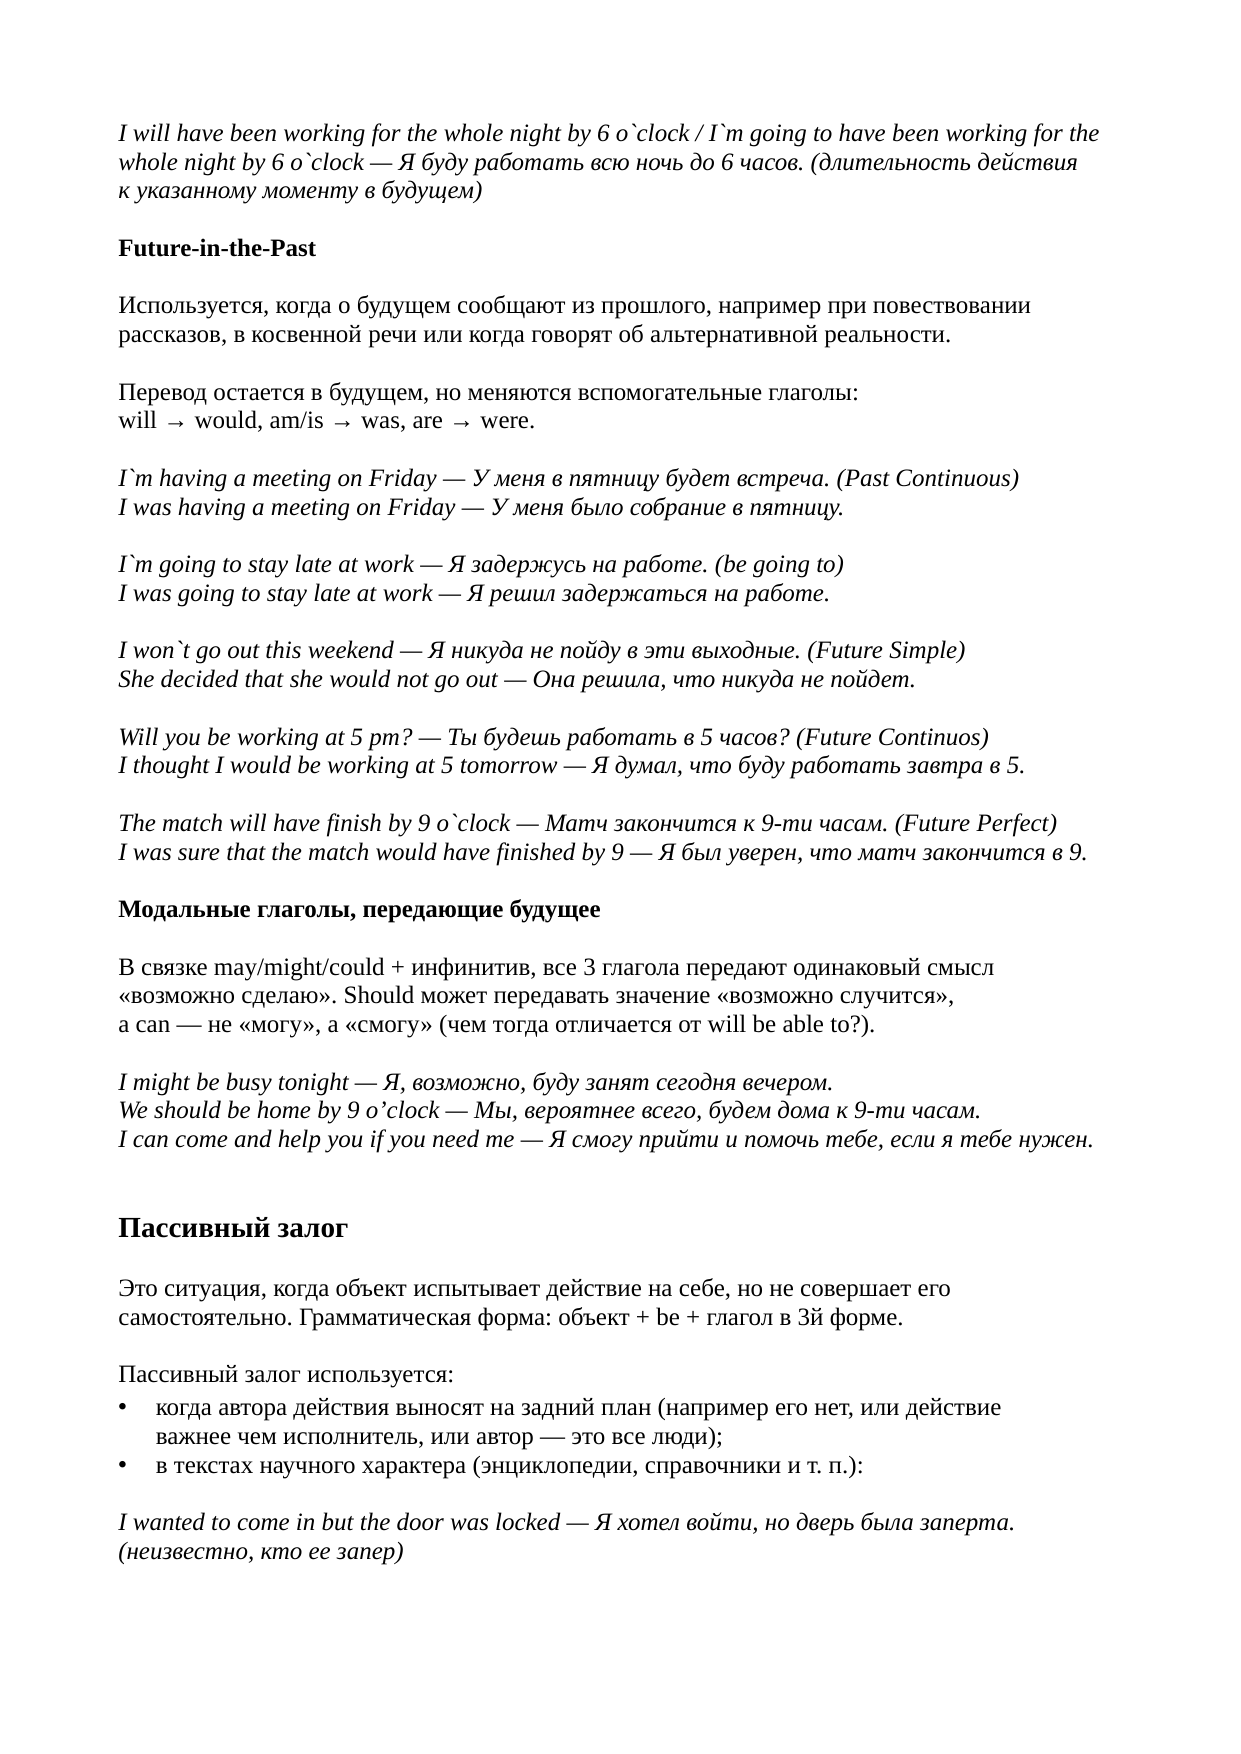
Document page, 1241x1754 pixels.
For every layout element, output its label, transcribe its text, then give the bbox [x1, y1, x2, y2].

text а сan — не «могу», а «смогу» (чем тогда отличается от will be able to?). [118, 1009, 1122, 1038]
text I wanted to come in but the door was locked — Я хотел войти, но дверь была заперта. (неизвестно, кто ее запер) [118, 1507, 1122, 1565]
list важнее чем исполнитель, или автор — это все люди); [118, 1421, 1122, 1450]
text Future-in-the-Past [118, 233, 1122, 262]
text Перевод остается в будущем, но меняются вспомогательные глаголы: [118, 377, 1122, 406]
text I will have been working for the whole night by 6 o`clock / I`m going to have been working for the whole night by 6 o`clock — Я буду работать всю ночь до 6 часов. (длительность действия [118, 118, 1122, 176]
list когда автора действия выносят на задний план (например его нет, или действие [118, 1392, 1122, 1421]
text Модальные глаголы, передающие будущее [118, 894, 1122, 923]
text We should be home by 9 o’clock — Мы, вероятнее всего, будем дома к 9-ти часам. [118, 1096, 1122, 1124]
text I was having a meeting on Friday — У меня было собрание в пятницу. [118, 492, 1122, 521]
list в текстах научного характера (энциклопедии, справочники и т. п.): [118, 1450, 1122, 1478]
text will → would, am/is → was, are → were. [118, 406, 1122, 434]
text I might be busy tonight — Я, возможно, буду занят сегодня вечером. [118, 1067, 1122, 1096]
text I was going to stay late at work — Я решил задержаться на работе. [118, 578, 1122, 607]
text Пассивный залог [118, 1211, 1122, 1244]
text к указанному моменту в будущем) [118, 176, 1122, 204]
text Пассивный залог используется: [118, 1359, 1122, 1388]
text Это ситуация, когда объект испытывает действие на себе, но не совершает его самостоятельно. Грамматическая форма: объект + be + глагол в 3й форме. [118, 1273, 1122, 1330]
text The match will have finish by 9 o`clock — Матч закончится к 9-ти часам. (Future Perfect) [118, 808, 1122, 837]
text She decided that she would not go out — Она решила, что никуда не пойдет. [118, 664, 1122, 693]
text В связке may/might/could + инфинитив, все 3 глагола передают одинаковый смысл «возможно сделаю». Should может передавать значение «возможно случится», [118, 952, 1122, 1009]
text I was sure that the match would have finished by 9 — Я был уверен, что матч закончится в 9. [118, 837, 1122, 866]
text I can come and help you if you need me — Я смогу прийти и помочь тебе, если я тебе нужен. [118, 1124, 1122, 1153]
text I`m having a meeting on Friday — У меня в пятницу будет встреча. (Past Continuous) [118, 463, 1122, 492]
text I`m going to stay late at work — Я задержусь на работе. (be going to) [118, 549, 1122, 578]
text Will you be working at 5 pm? — Ты будешь работать в 5 часов? (Future Continuos) [118, 722, 1122, 751]
text I won`t go out this weekend — Я никуда не пойду в эти выходные. (Future Simple) [118, 636, 1122, 664]
text Используется, когда о будущем сообщают из прошлого, например при повествовании рассказов, в косвенной речи или когда говорят об альтернативной реальности. [118, 291, 1122, 348]
text I thought I would be working at 5 tomorrow — Я думал, что буду работать завтра в 5. [118, 751, 1122, 779]
